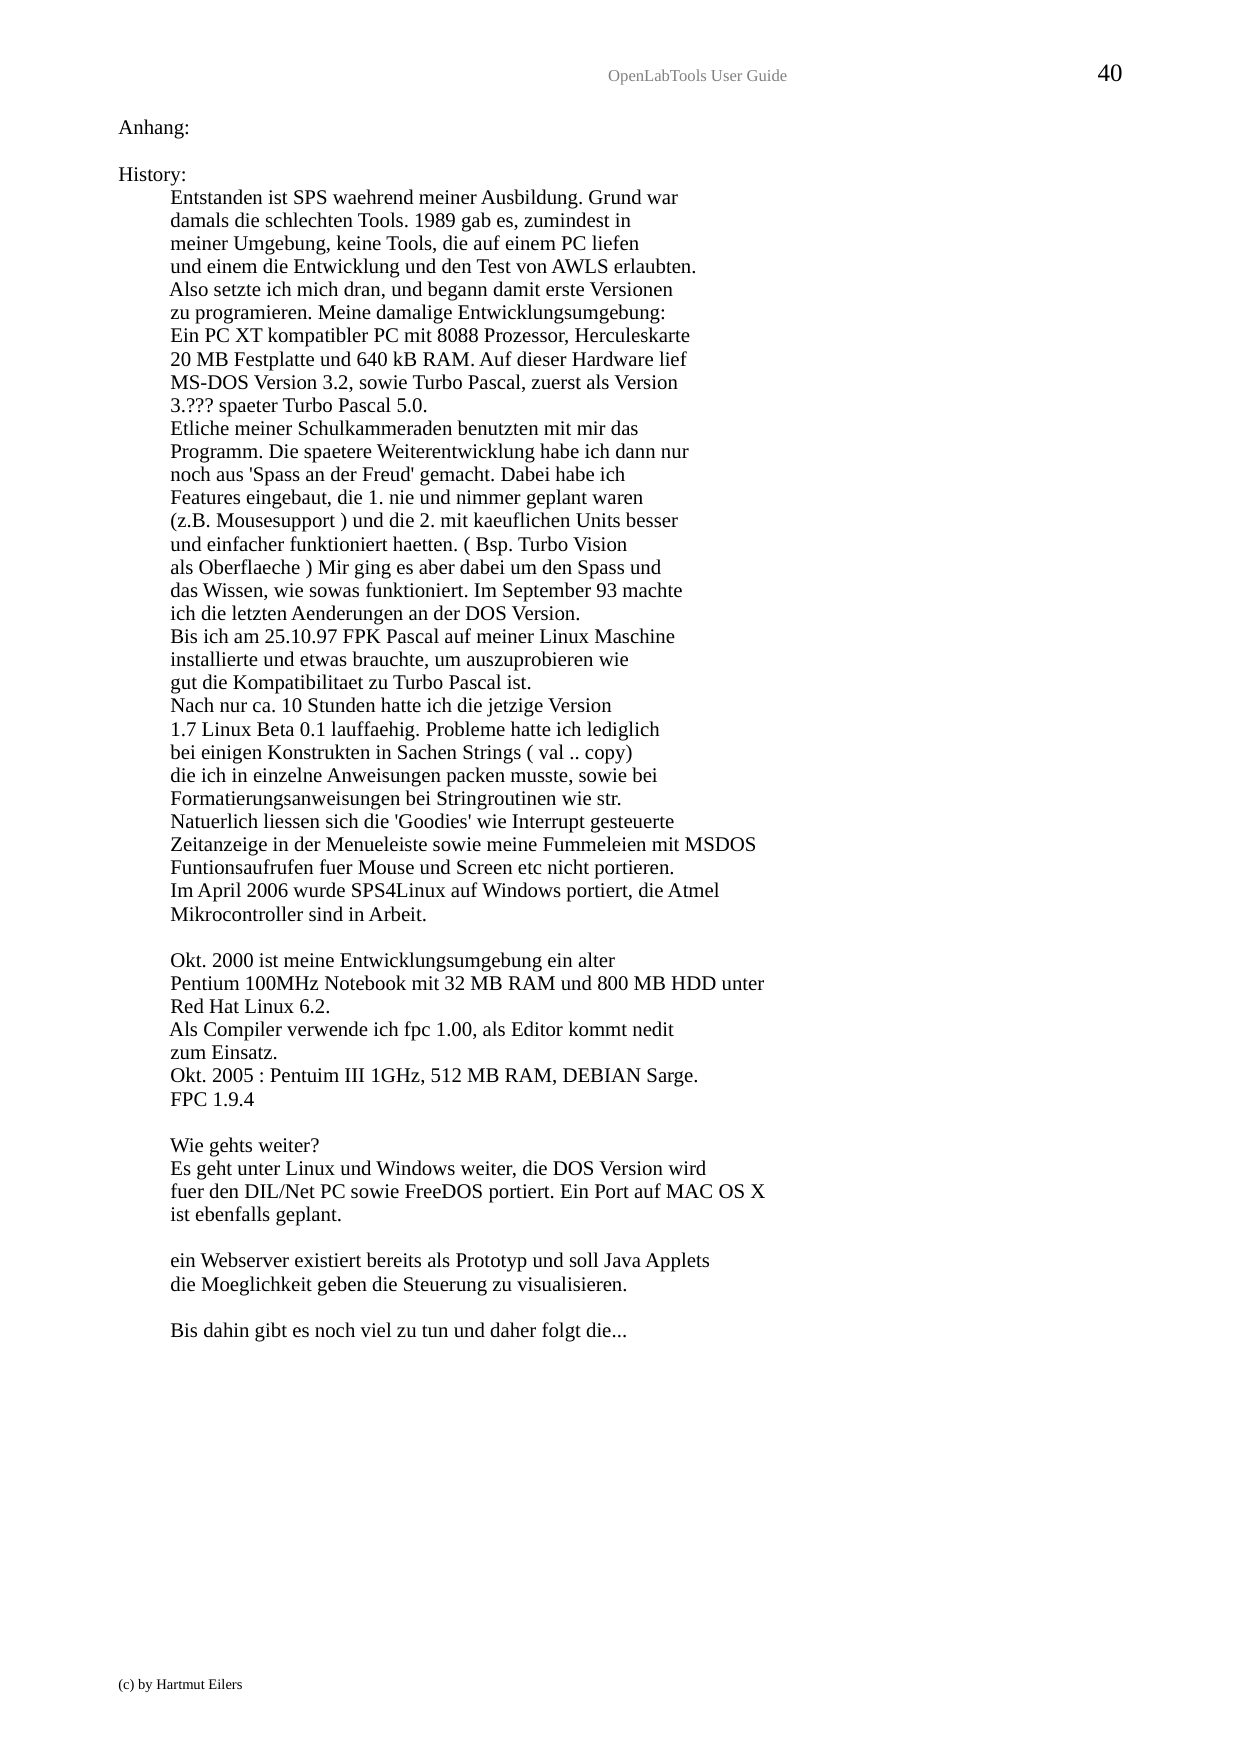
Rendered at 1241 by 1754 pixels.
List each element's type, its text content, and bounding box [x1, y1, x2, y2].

text installierte und etwas brauchte, um auszuprobieren wie [118, 648, 1122, 671]
text meiner Umgebung, keine Tools, die auf einem PC liefen [118, 232, 1122, 255]
text fuer den DIL/Net PC sowie FreeDOS portiert. Ein Port auf MAC OS X [118, 1180, 1122, 1203]
text Bis dahin gibt es noch viel zu tun und daher folgt die... [118, 1319, 1122, 1342]
text Ein PC XT kompatibler PC mit 8088 Prozessor, Herculeskarte [118, 324, 1122, 347]
text ist ebenfalls geplant. [118, 1203, 1122, 1226]
text 1.7 Linux Beta 0.1 lauffaehig. Probleme hatte ich lediglich [118, 717, 1122, 741]
text MS-DOS Version 3.2, sowie Turbo Pascal, zuerst als Version [118, 371, 1122, 394]
text damals die schlechten Tools. 1989 gab es, zumindest in [118, 209, 1122, 232]
text Zeitanzeige in der Menueleiste sowie meine Fummeleien mit MSDOS [118, 833, 1122, 856]
text Okt. 2005 : Pentuim III 1GHz, 512 MB RAM, DEBIAN Sarge. [118, 1064, 1122, 1087]
text 20 MB Festplatte und 640 kB RAM. Auf dieser Hardware lief [118, 347, 1122, 371]
text Red Hat Linux 6.2. [118, 995, 1122, 1018]
text Nach nur ca. 10 Stunden hatte ich die jetzige Version [118, 694, 1122, 717]
text Pentium 100MHz Notebook mit 32 MB RAM und 800 MB HDD unter [118, 972, 1122, 995]
text Natuerlich liessen sich die 'Goodies' wie Interrupt gesteuerte [118, 810, 1122, 833]
text und einfacher funktioniert haetten. ( Bsp. Turbo Vision [118, 532, 1122, 556]
text (z.B. Mousesupport ) und die 2. mit kaeuflichen Units besser [118, 509, 1122, 532]
text Entstanden ist SPS waehrend meiner Ausbildung. Grund war [118, 186, 1122, 209]
text Formatierungsanweisungen bei Stringroutinen wie str. [118, 787, 1122, 810]
text und einem die Entwicklung und den Test von AWLS erlaubten. [118, 255, 1122, 278]
text die ich in einzelne Anweisungen packen musste, sowie bei [118, 764, 1122, 787]
text das Wissen, wie sowas funktioniert. Im September 93 machte [118, 579, 1122, 602]
text Bis ich am 25.10.97 FPK Pascal auf meiner Linux Maschine [118, 625, 1122, 648]
text Es geht unter Linux und Windows weiter, die DOS Version wird [118, 1157, 1122, 1180]
text Okt. 2000 ist meine Entwicklungsumgebung ein alter [118, 949, 1122, 972]
text Mikrocontroller sind in Arbeit. [118, 902, 1122, 926]
text FPC 1.9.4 [118, 1087, 1122, 1111]
text bei einigen Konstrukten in Sachen Strings ( val .. copy) [118, 741, 1122, 764]
text noch aus 'Spass an der Freud' gemacht. Dabei habe ich [118, 463, 1122, 486]
text History: [118, 162, 1122, 186]
text Etliche meiner Schulkammeraden benutzten mit mir das [118, 417, 1122, 440]
text Anhang: [118, 116, 1122, 139]
text Wie gehts weiter? [118, 1134, 1122, 1157]
text ich die letzten Aenderungen an der DOS Version. [118, 602, 1122, 625]
text Als Compiler verwende ich fpc 1.00, als Editor kommt nedit [118, 1018, 1122, 1041]
text zum Einsatz. [118, 1041, 1122, 1064]
text als Oberflaeche ) Mir ging es aber dabei um den Spass und [118, 556, 1122, 579]
text Also setzte ich mich dran, und begann damit erste Versionen [118, 278, 1122, 301]
text Im April 2006 wurde SPS4Linux auf Windows portiert, die Atmel [118, 879, 1122, 902]
text ein Webserver existiert bereits als Prototyp und soll Java Applets [118, 1249, 1122, 1272]
text gut die Kompatibilitaet zu Turbo Pascal ist. [118, 671, 1122, 694]
text Features eingebaut, die 1. nie und nimmer geplant waren [118, 486, 1122, 509]
text Programm. Die spaetere Weiterentwicklung habe ich dann nur [118, 440, 1122, 463]
text 3.??? spaeter Turbo Pascal 5.0. [118, 394, 1122, 417]
text die Moeglichkeit geben die Steuerung zu visualisieren. [118, 1272, 1122, 1296]
text zu programieren. Meine damalige Entwicklungsumgebung: [118, 301, 1122, 324]
text Funtionsaufrufen fuer Mouse und Screen etc nicht portieren. [118, 856, 1122, 879]
